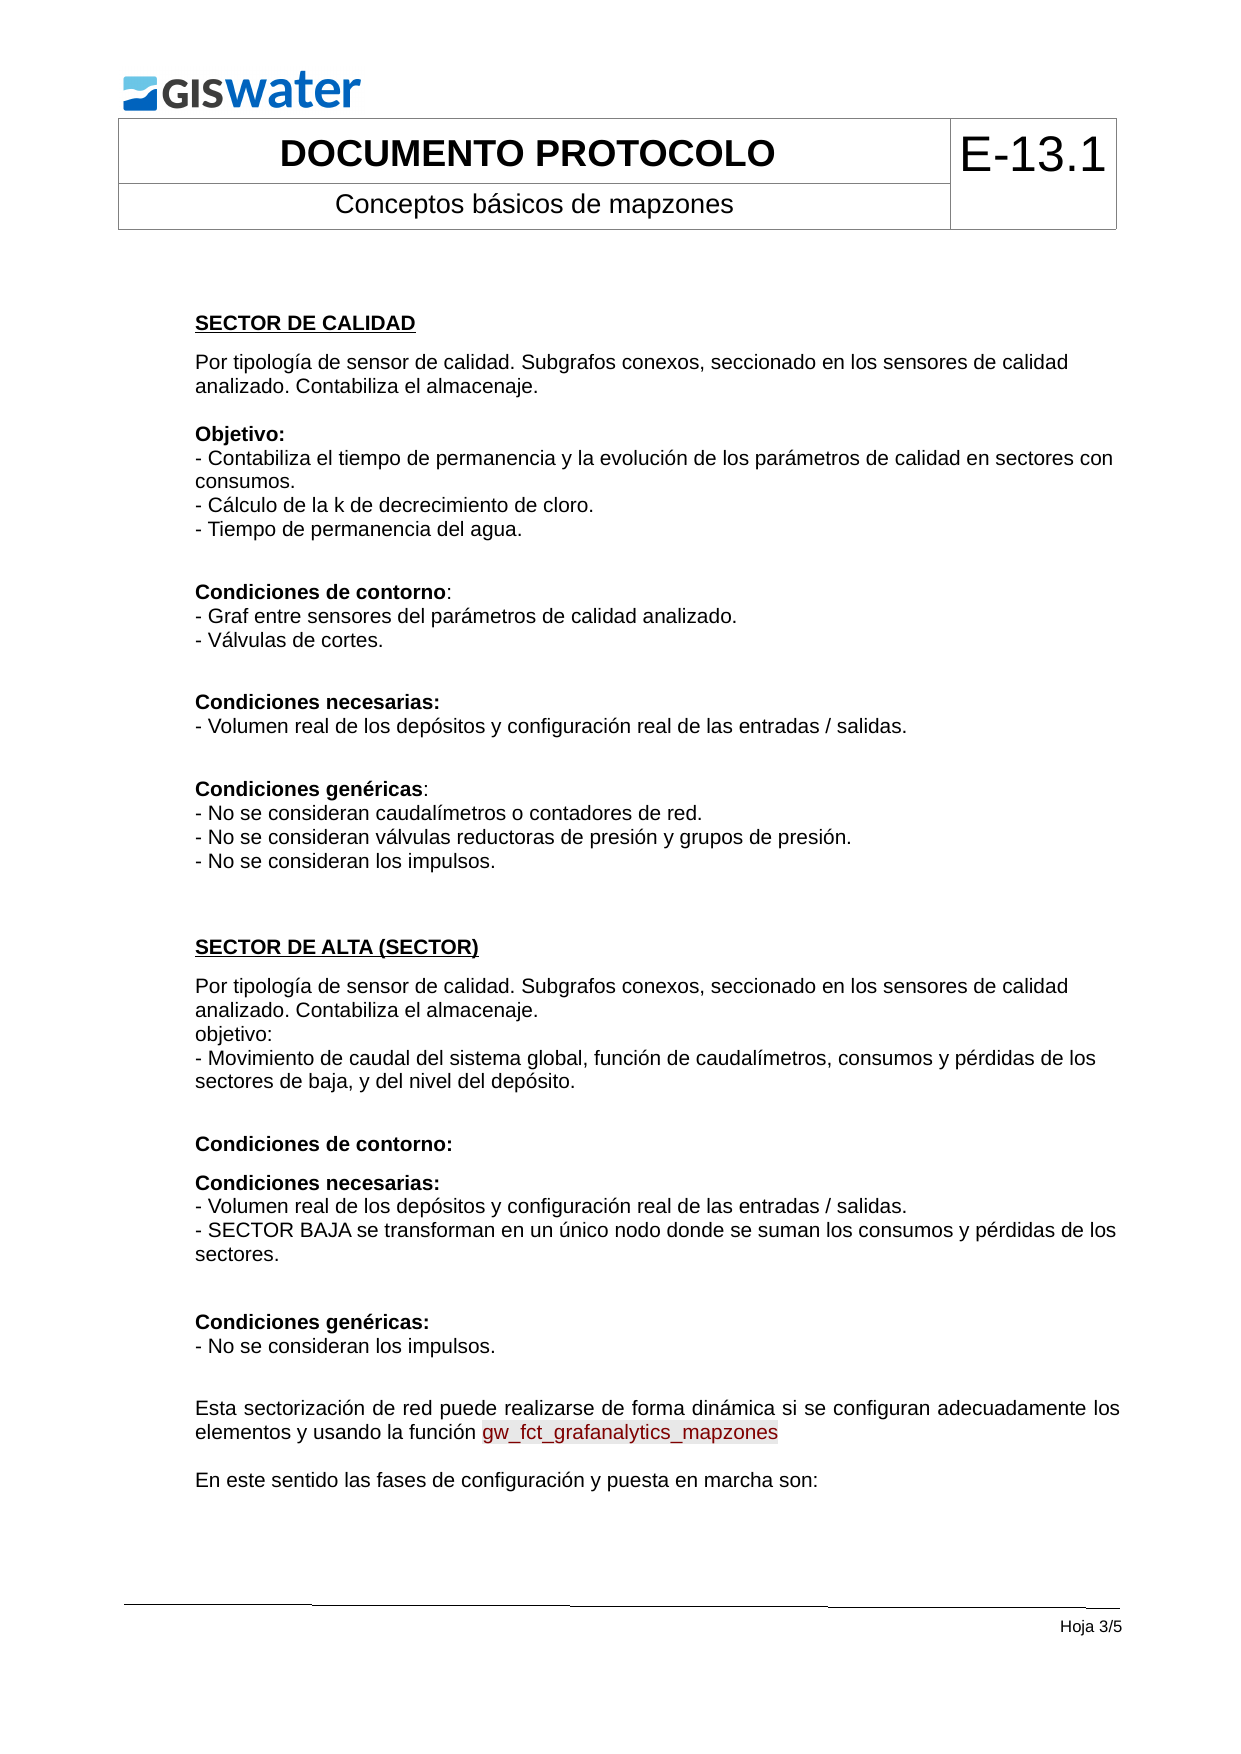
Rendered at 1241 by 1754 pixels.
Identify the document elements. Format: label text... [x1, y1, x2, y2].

text SECTOR DE ALTA (SECTOR) [195, 911, 1122, 959]
text Esta sectorización de red puede realizarse de forma dinámica si se configuran adecuadamente los elementos y usando la función gw_fct_grafanalytics_mapzones [195, 1396, 1122, 1444]
text Condiciones necesarias: - Volumen real de los depósitos y configuración real de las entradas / salidas. [195, 666, 1122, 762]
text Condiciones de contorno: - Graf entre sensores del parámetros de calidad analizado. - Válvulas de cortes. [195, 580, 1122, 652]
text Condiciones necesarias: - Volumen real de los depósitos y configuración real de las entradas / salidas. - SECTOR BAJA se transforman en un único nodo donde se suman los consumos y pérdidas de los sectores. [195, 1170, 1122, 1295]
text Por tipología de sensor de calidad. Subgrafos conexos, seccionado en los sensores de calidad analizado. Contabiliza el almacenaje. objetivo: - Movimiento de caudal del sistema global, función de caudalímetros, consumos y pérdidas de los sectores de baja, y del nivel del depósito. [195, 973, 1122, 1117]
text Condiciones genéricas: - No se consideran los impulsos. [195, 1309, 1122, 1357]
text Condiciones de contorno: [195, 1132, 1122, 1156]
text Condiciones genéricas: - No se consideran caudalímetros o contadores de red. - No se consideran válvulas reductoras de presión y grupos de presión. - No se consideran los impulsos. [195, 777, 1122, 896]
picture [119, 66, 365, 115]
text SECTOR DE CALIDAD [195, 287, 1122, 335]
text Por tipología de sensor de calidad. Subgrafos conexos, seccionado en los sensores de calidad analizado. Contabiliza el almacenaje. Objetivo: - Contabiliza el tiempo de permanencia y la evolución de los parámetros de calidad en sectores con consumos. - Cálculo de la k de decrecimiento de cloro. - Tiempo de permanencia del agua. [195, 349, 1122, 565]
text En este sentido las fases de configuración y puesta en marcha son: [195, 1468, 1122, 1492]
